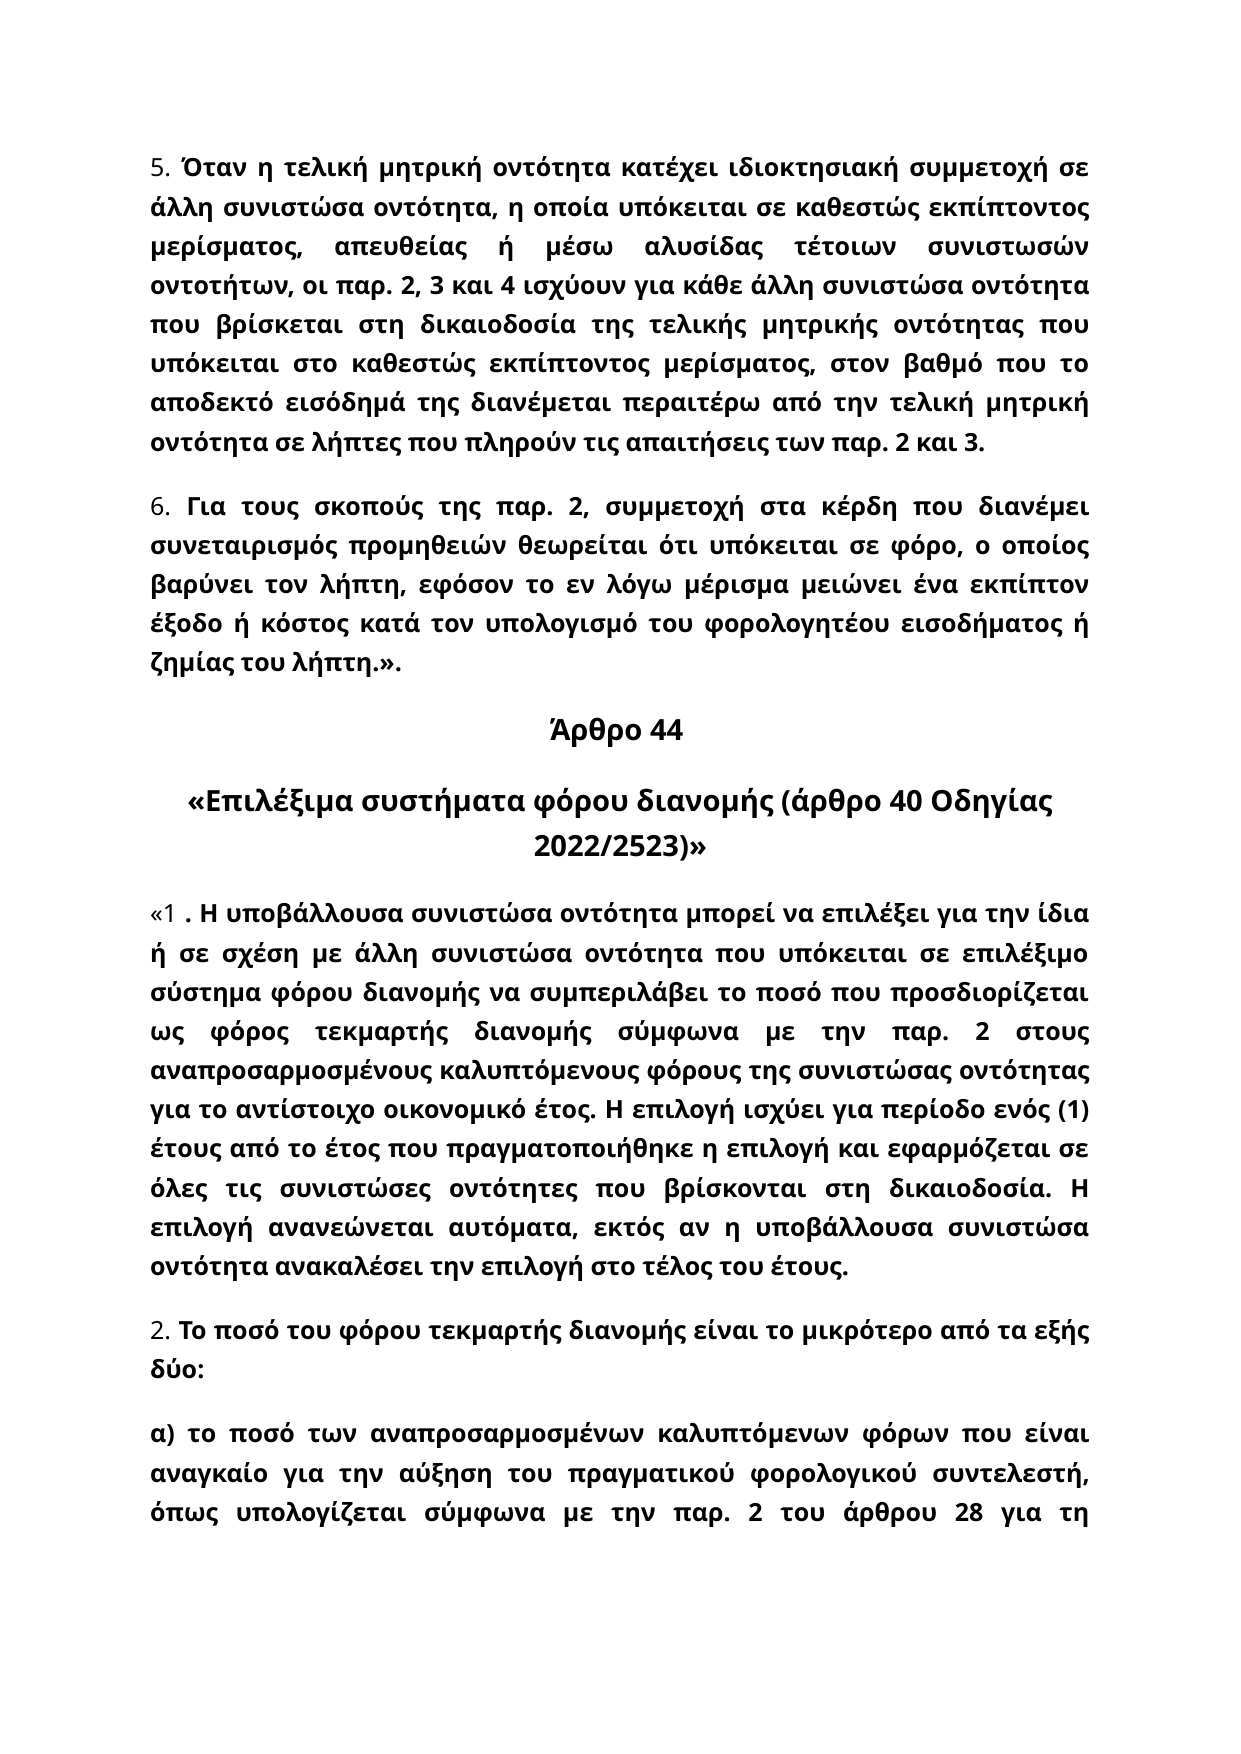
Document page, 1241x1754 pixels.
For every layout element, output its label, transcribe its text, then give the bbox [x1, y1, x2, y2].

text α) το ποσό των αναπροσαρμοσμένων καλυπτόμενων φόρων που είναι αναγκαίο για την αύξηση του πραγματικού φορολογικού συντελεστή, όπως υπολογίζεται σύμφωνα με την παρ. 2 του άρθρου 28 για τη [150, 1416, 1090, 1528]
subtitle «Επιλέξιμα συστήματα φόρου διανομής (άρθρο 40 Οδηγίας 2022/2523)» [150, 780, 1090, 865]
text 6. Για τους σκοπούς της παρ. 2, συμμετοχή στα κέρδη που διανέμει συνεταιρισμός προμηθειών θεωρείται ότι υπόκειται σε φόρο, ο οποίος βαρύνει τον λήπτη, εφόσον το εν λόγω μέρισμα μειώνει ένα εκπίπτον έξοδο ή κόστος κατά τον υπολογισμό του φορολογητέου εισοδήματος ή ζημίας του λήπτη.». [150, 488, 1090, 679]
subtitle Άρθρο 44 [150, 709, 1090, 749]
text «1 . Η υποβάλλουσα συνιστώσα οντότητα μπορεί να επιλέξει για την ίδια ή σε σχέση με άλλη συνιστώσα οντότητα που υπόκειται σε επιλέξιμο σύστημα φόρου διανομής να συμπεριλάβει το ποσό που προσδιορίζεται ως φόρος τεκμαρτής διανομής σύμφωνα με την παρ. 2 στους αναπροσαρμοσμένους καλυπτόμενους φόρους της συνιστώσας οντότητας για το αντίστοιχο οικονομικό έτος. Η επιλογή ισχύει για περίοδο ενός (1) έτους από το έτος που πραγματοποιήθηκε η επιλογή και εφαρμόζεται σε όλες τις συνιστώσες οντότητες που βρίσκονται στη δικαιοδοσία. Η επιλογή ανανεώνεται αυτόματα, εκτός αν η υποβάλλουσα συνιστώσα οντότητα ανακαλέσει την επιλογή στο τέλος του έτους. [150, 896, 1090, 1283]
text 5. Όταν η τελική μητρική οντότητα κατέχει ιδιοκτησιακή συμμετοχή σε άλλη συνιστώσα οντότητα, η οποία υπόκειται σε καθεστώς εκπίπτοντος μερίσματος, απευθείας ή μέσω αλυσίδας τέτοιων συνιστωσών οντοτήτων, οι παρ. 2, 3 και 4 ισχύουν για κάθε άλλη συνιστώσα οντότητα που βρίσκεται στη δικαιοδοσία της τελικής μητρικής οντότητας που υπόκειται στο καθεστώς εκπίπτοντος μερίσματος, στον βαθμό που το αποδεκτό εισόδημά της διανέμεται περαιτέρω από την τελική μητρική οντότητα σε λήπτες που πληρούν τις απαιτήσεις των παρ. 2 και 3. [150, 150, 1090, 458]
text 2. Το ποσό του φόρου τεκμαρτής διανομής είναι το μικρότερο από τα εξής δύο: [150, 1313, 1090, 1386]
